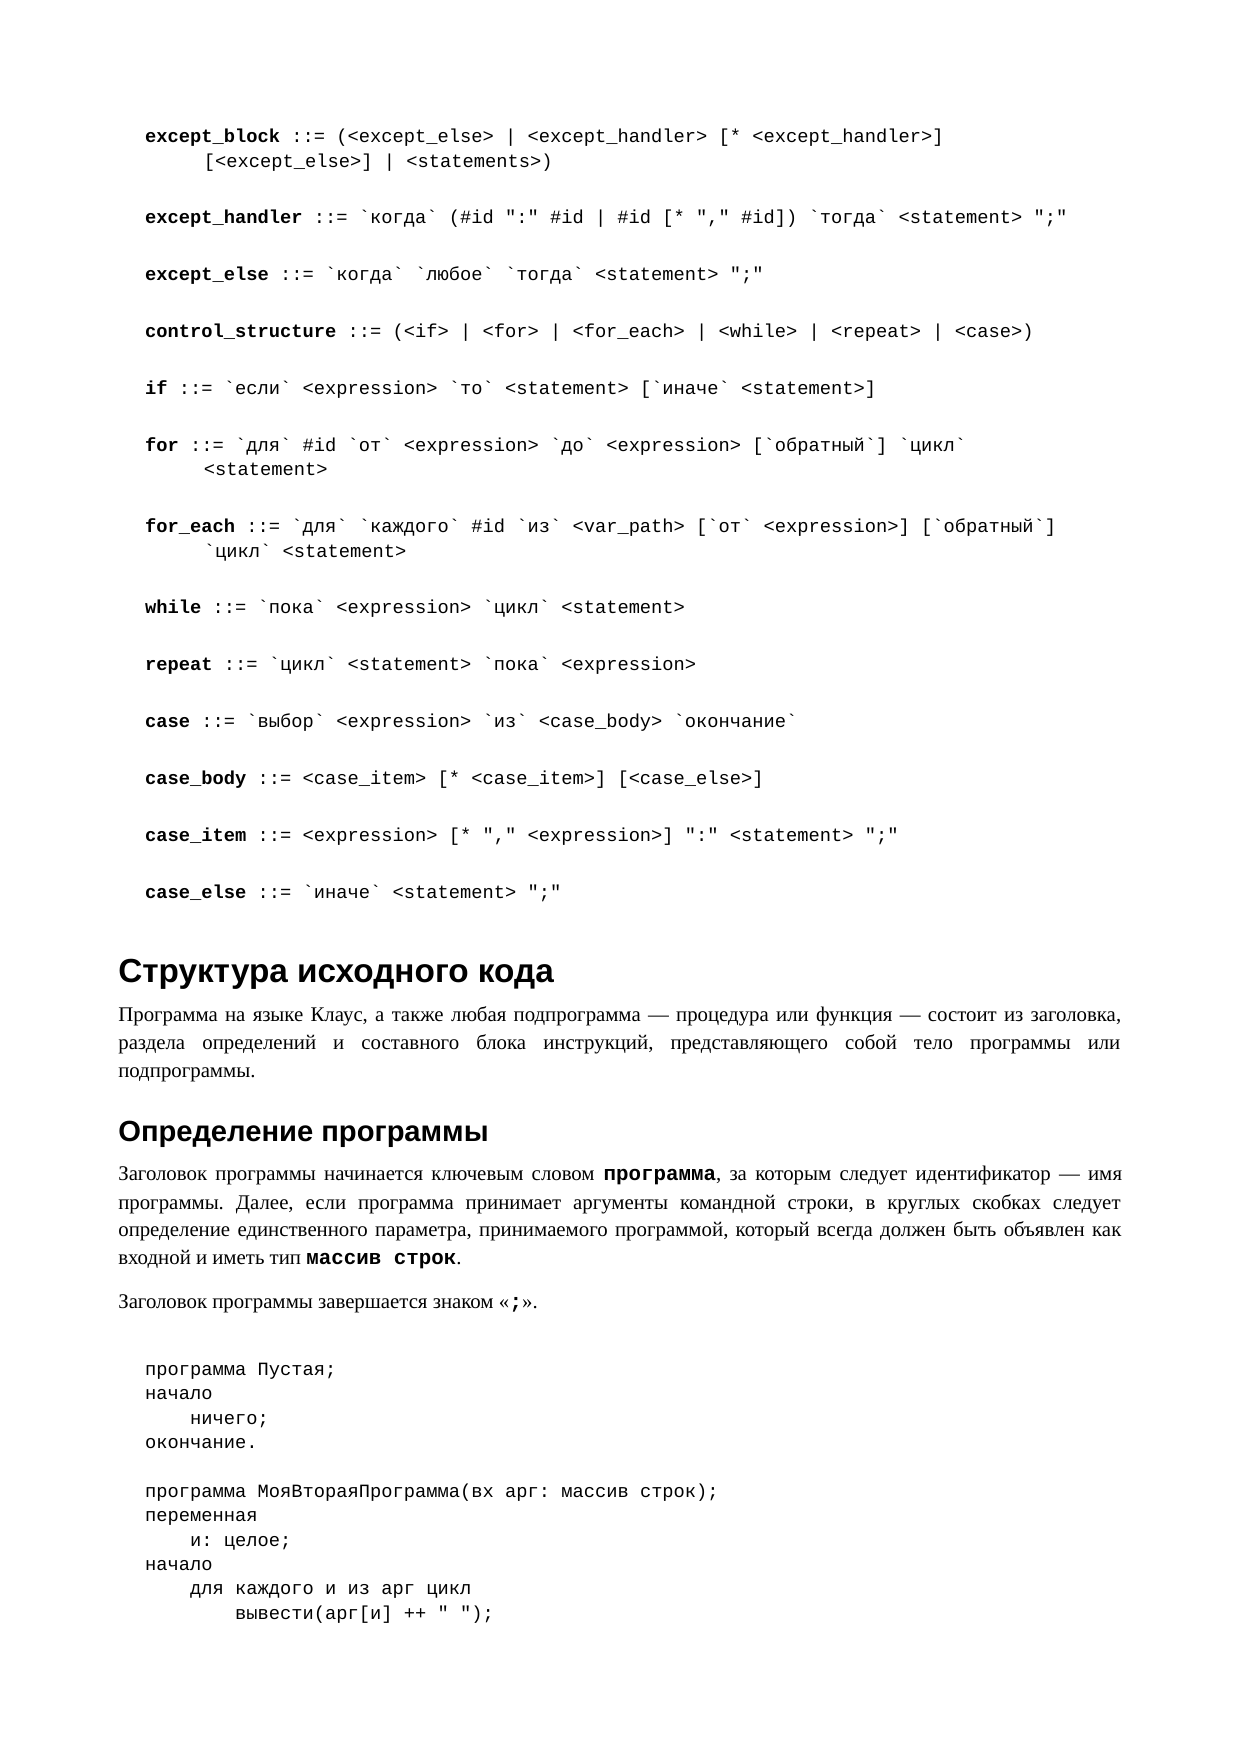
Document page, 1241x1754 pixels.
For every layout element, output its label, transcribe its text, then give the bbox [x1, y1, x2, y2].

text for ::= `для` #id `от` <expression> `до` <expression> [`обратный`] `цикл` <statement> [136, 427, 1104, 481]
text except_block ::= (<except_else> | <except_handler> [* <except_handler>] [<except_else>] | <statements>) [136, 118, 1104, 173]
text case_item ::= <expression> [* "," <expression>] ":" <statement> ";" [136, 817, 1104, 847]
text Программа на языке Клаус, а также любая подпрограмма — процедура или функция — состоит из заголовка, раздела определений и составного блока инструкций, представляющего собой тело программы или подпрограммы. [118, 1002, 1122, 1082]
subtitle Структура исходного кода [118, 951, 1122, 990]
text для каждого и из арг цикл вывести(арг[и] ++ " "); [136, 1570, 1104, 1625]
text переменная [136, 1497, 1104, 1522]
text case_else ::= `иначе` <statement> ";" [136, 874, 1104, 913]
text case_body ::= <case_item> [* <case_item>] [<case_else>] [136, 760, 1104, 790]
text программа МояВтораяПрограмма(вх арг: массив строк); [136, 1473, 1104, 1497]
text for_each ::= `для` `каждого` #id `из` <var_path> [`от` <expression>] [`обратный`] `цикл` <statement> [136, 508, 1104, 563]
text начало [136, 1546, 1104, 1570]
text if ::= `если` <expression> `то` <statement> [`иначе` <statement>] [136, 370, 1104, 400]
text repeat ::= `цикл` <statement> `пока` <expression> [136, 646, 1104, 676]
text except_handler ::= `когда` (#id ":" #id | #id [* "," #id]) `тогда` <statement> ";" [136, 199, 1104, 229]
text except_else ::= `когда` `любое` `тогда` <statement> ";" [136, 256, 1104, 286]
subtitle Определение программы [118, 1114, 1122, 1148]
text Заголовок программы начинается ключевым словом программа, за которым следует идентификатор — имя программы. Далее, если программа принимает аргументы командной строки, в круглых скобках следует определение единственного параметра, принимаемого программой, который всегда должен быть объявлен как входной и иметь тип массив строк. [118, 1160, 1122, 1271]
text и: целое; [136, 1522, 1104, 1546]
text программа Пустая; начало ничего; окончание. [136, 1351, 1104, 1454]
text case ::= `выбор` <expression> `из` <case_body> `окончание` [136, 703, 1104, 733]
text control_structure ::= (<if> | <for> | <for_each> | <while> | <repeat> | <case>) [136, 313, 1104, 343]
text while ::= `пока` <expression> `цикл` <statement> [136, 589, 1104, 619]
text Заголовок программы завершается знаком «;». [118, 1289, 1122, 1315]
